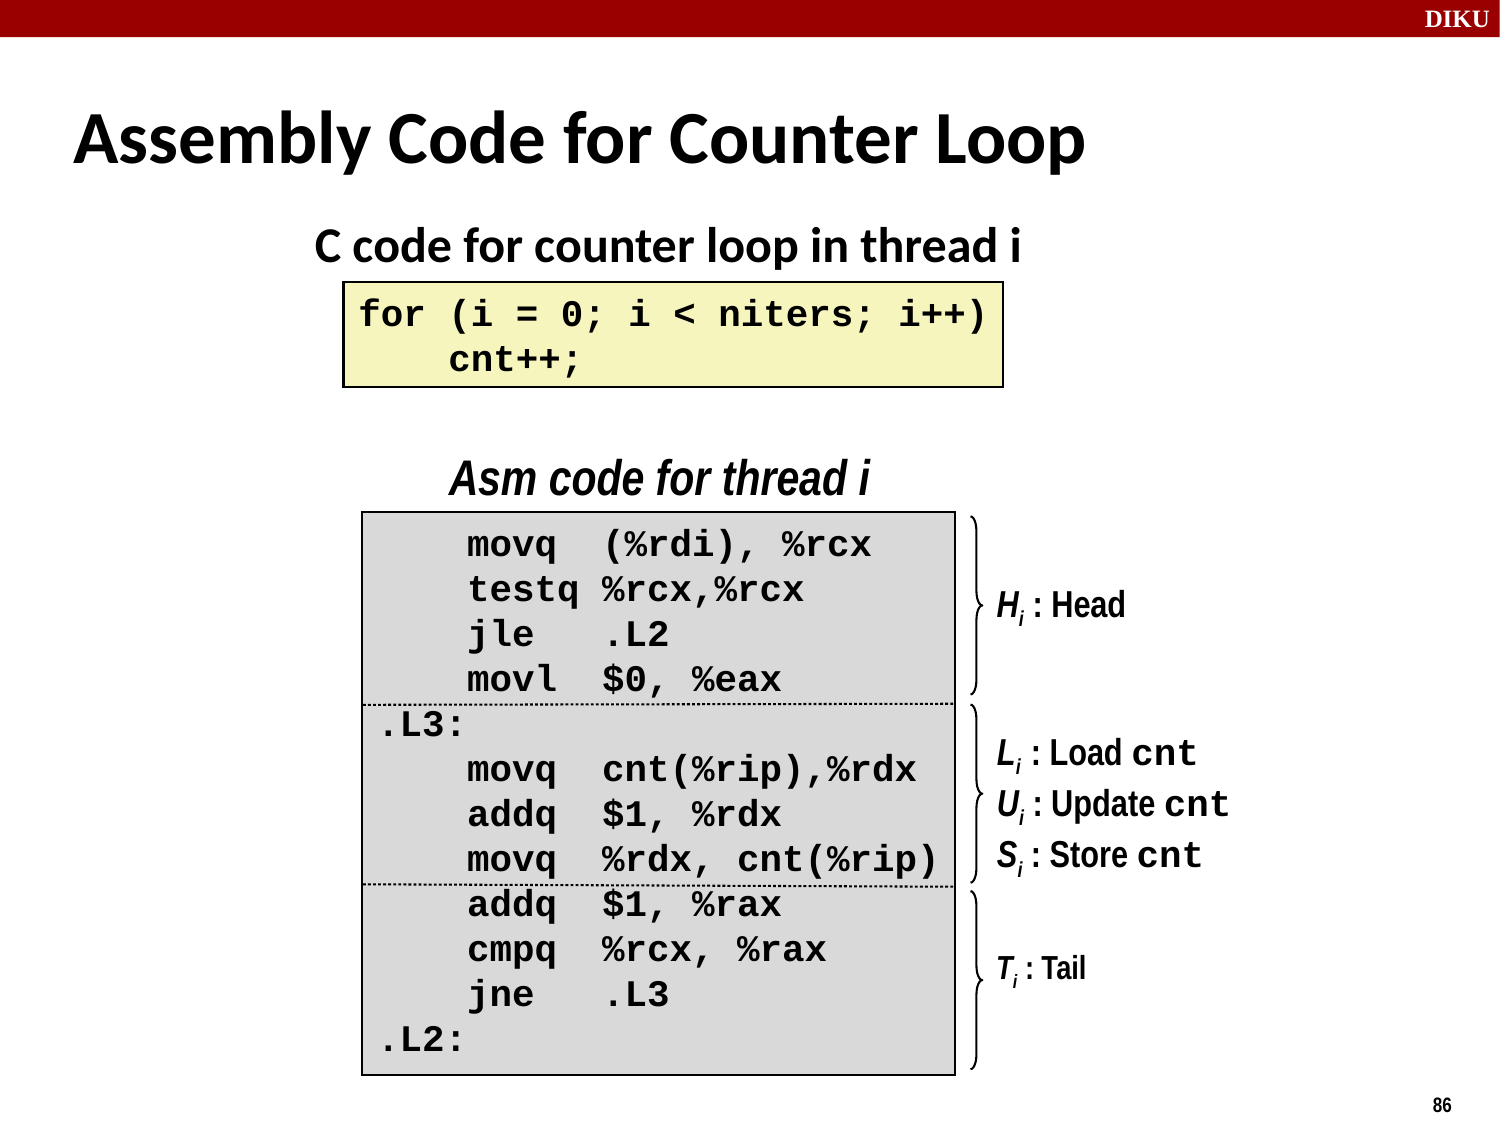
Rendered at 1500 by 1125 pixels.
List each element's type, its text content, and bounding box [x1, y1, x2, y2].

text_box for (i = 0; i < niters; i++) cnt++; [343, 281, 1003, 387]
text_box Ti : Tail [981, 939, 1102, 999]
text_box Assembly Code for Counter Loop [58, 71, 1304, 197]
text_box movq (%rdi), %rcx testq %rcx,%rcx jle .L2 movl $0, %eax .L3: movq cnt(%rip),%rdx addq $1, %rdx movq %rdx, cnt(%rip) addq $1, %rax cmpq %rcx, %rax jne .L3 .L2: [362, 512, 956, 1075]
text_box Hi : Head [981, 572, 1141, 639]
text_box C code for counter loop in thread i [300, 205, 1097, 280]
text_box Li : Load cnt Ui : Update cnt Si : Store cnt [982, 720, 1247, 889]
text_box Asm code for thread i [433, 438, 884, 514]
